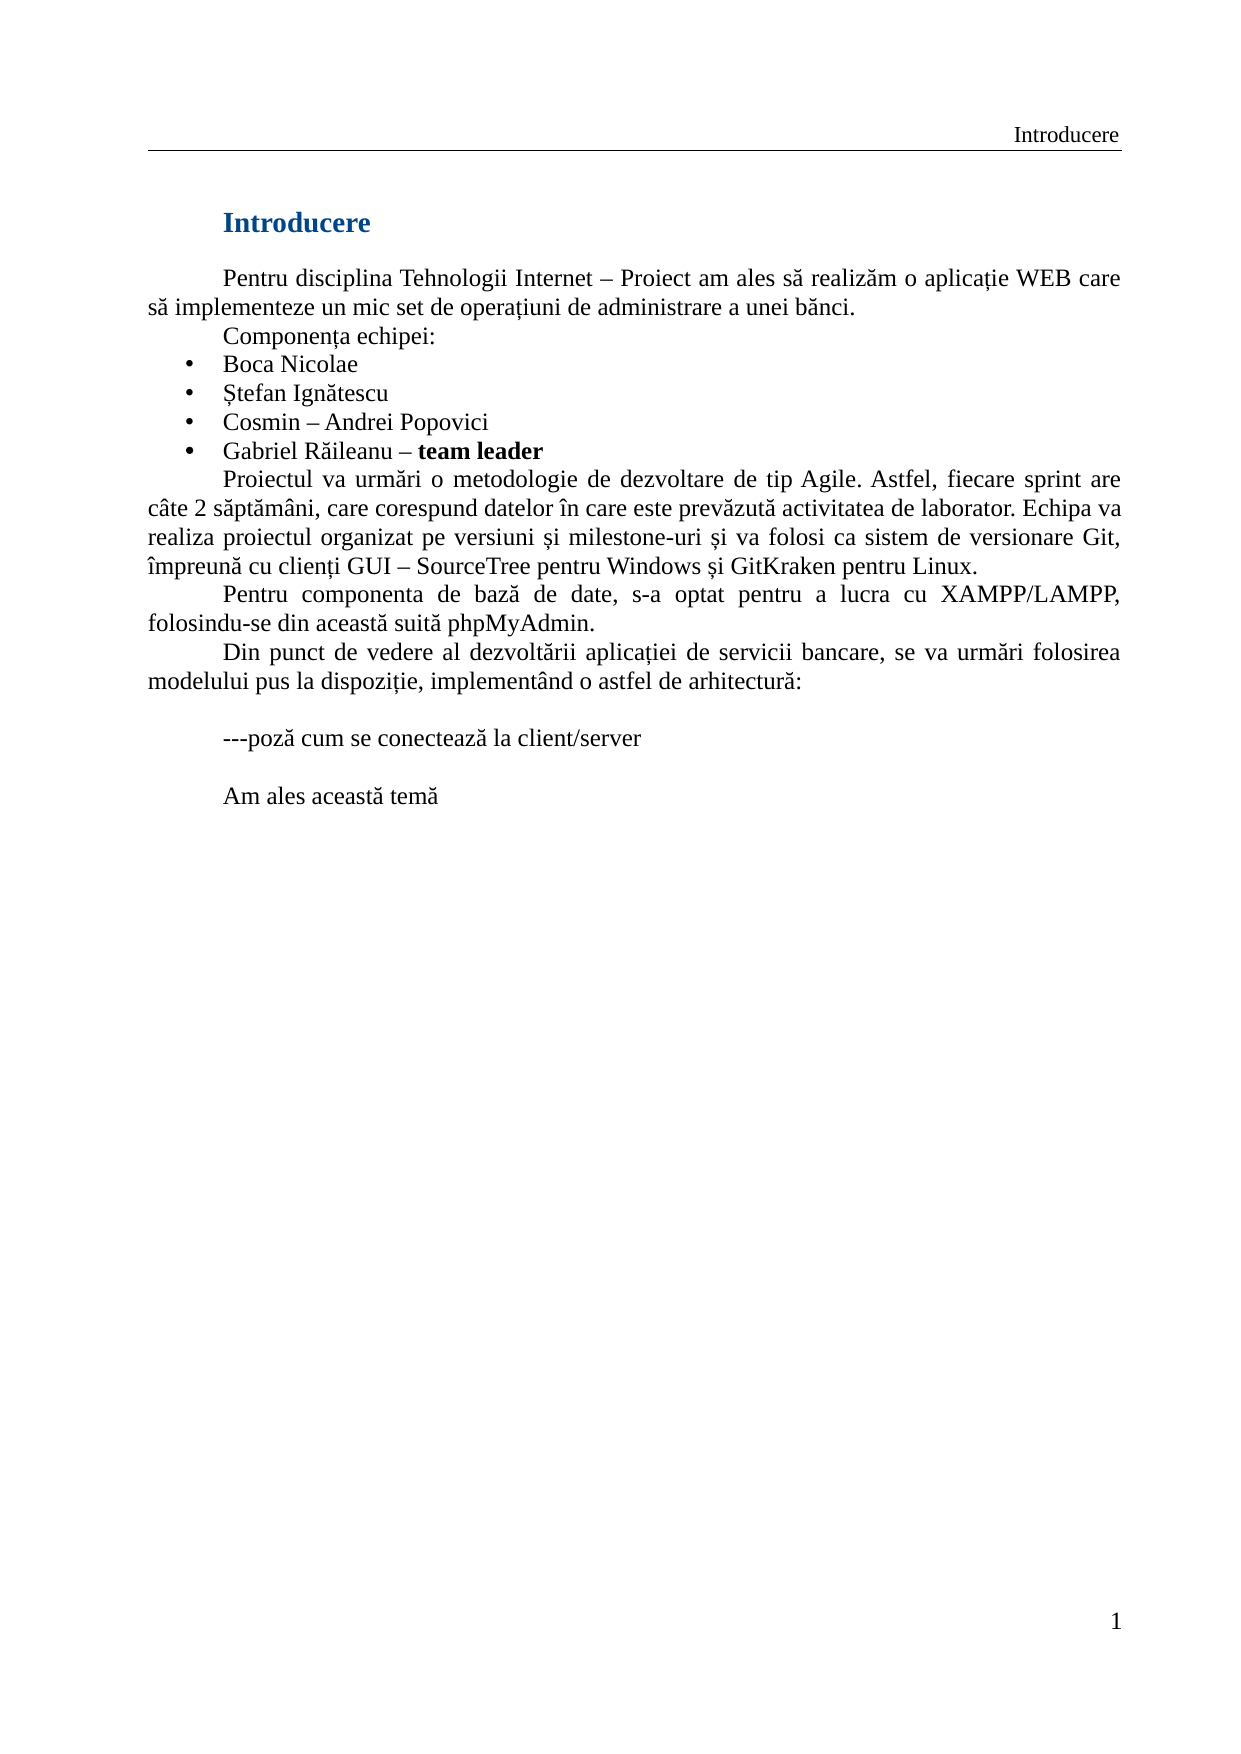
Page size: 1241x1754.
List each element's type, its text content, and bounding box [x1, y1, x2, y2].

list Boca Nicolae [185, 349, 1122, 378]
text Proiectul va urmări o metodologie de dezvoltare de tip Agile. Astfel, fiecare sprint are câte 2 săptămâni, care corespund datelor în care este prevăzută activitatea de laborator. Echipa va realiza proiectul organizat pe versiuni și milestone-uri și va folosi ca sistem de versionare Git, împreună cu clienți GUI – SourceTree pentru Windows și GitKraken pentru Linux. [148, 464, 1122, 579]
text Pentru componenta de bază de date, s-a optat pentru a lucra cu XAMPP/LAMPP, folosindu-se din această suită phpMyAdmin. [148, 579, 1122, 637]
text ---poză cum se conectează la client/server [148, 723, 1122, 752]
list Cosmin – Andrei Popovici [185, 407, 1122, 436]
text Componența echipei: [148, 321, 1122, 349]
list Ștefan Ignătescu [185, 378, 1122, 407]
list Gabriel Răileanu – team leader [185, 436, 1122, 464]
text Din punct de vedere al dezvoltării aplicației de servicii bancare, se va urmări folosirea modelului pus la dispoziție, implementând o astfel de arhitectură: [148, 637, 1122, 694]
text Pentru disciplina Tehnologii Internet – Proiect am ales să realizăm o aplicație WEB care să implementeze un mic set de operațiuni de administrare a unei bănci. [148, 263, 1122, 321]
subtitle Introducere [148, 205, 1122, 238]
text Am ales această temă [148, 781, 1122, 809]
